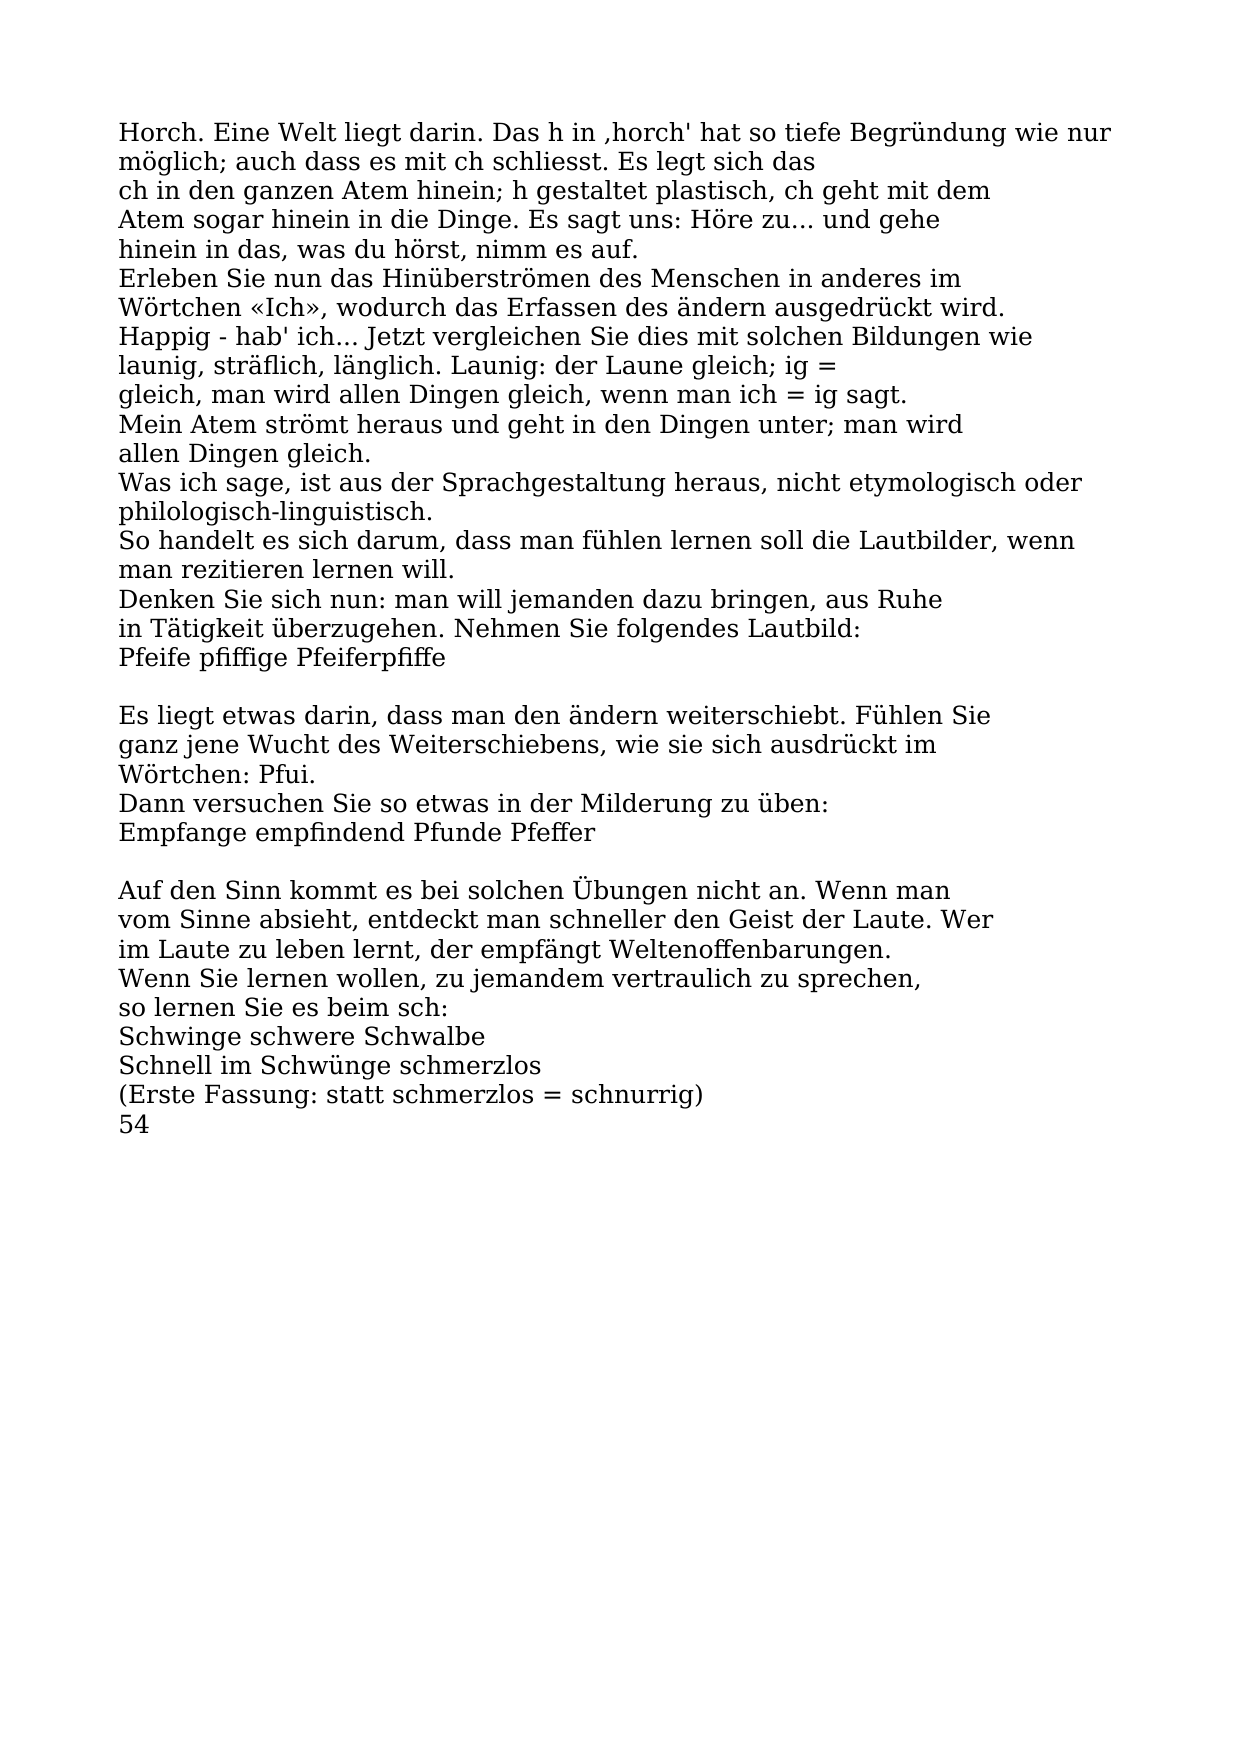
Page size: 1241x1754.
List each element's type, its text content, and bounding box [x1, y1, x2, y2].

text Denken Sie sich nun: man will jemanden dazu bringen, aus Ruhe [118, 585, 1122, 614]
text Schnell im Schwünge schmerzlos [118, 1051, 1122, 1081]
text Wenn Sie lernen wollen, zu jemandem vertraulich zu sprechen, [118, 964, 1122, 993]
text in Tätigkeit überzugehen. Nehmen Sie folgendes Lautbild: [118, 614, 1122, 643]
text 54 [118, 1110, 1122, 1139]
text Dann versuchen Sie so etwas in der Milderung zu üben: [118, 789, 1122, 818]
text Empfange empfindend Pfunde Pfeffer [118, 818, 1122, 847]
text Auf den Sinn kommt es bei solchen Übungen nicht an. Wenn man [118, 876, 1122, 906]
text Horch. Eine Welt liegt darin. Das h in ,horch' hat so tiefe Begründung wie nur möglich; auch dass es mit ch schliesst. Es legt sich das [118, 118, 1122, 176]
text so lernen Sie es beim sch: [118, 993, 1122, 1022]
text im Laute zu leben lernt, der empfängt Weltenoffenbarungen. [118, 935, 1122, 964]
text Atem sogar hinein in die Dinge. Es sagt uns: Höre zu... und gehe [118, 206, 1122, 235]
text allen Dingen gleich. [118, 439, 1122, 468]
text hinein in das, was du hörst, nimm es auf. [118, 235, 1122, 264]
text (Erste Fassung: statt schmerzlos = schnurrig) [118, 1081, 1122, 1110]
text Erleben Sie nun das Hinüberströmen des Menschen in anderes im [118, 264, 1122, 293]
text Was ich sage, ist aus der Sprachgestaltung heraus, nicht etymologisch oder philologisch-linguistisch. [118, 468, 1122, 526]
text gleich, man wird allen Dingen gleich, wenn man ich = ig sagt. [118, 381, 1122, 410]
text Wörtchen: Pfui. [118, 760, 1122, 789]
text Schwinge schwere Schwalbe [118, 1022, 1122, 1051]
text So handelt es sich darum, dass man fühlen lernen soll die Lautbilder, wenn man rezitieren lernen will. [118, 526, 1122, 585]
text Happig - hab' ich... Jetzt vergleichen Sie dies mit solchen Bildungen wie launig, sträflich, länglich. Launig: der Laune gleich; ig = [118, 322, 1122, 381]
text ganz jene Wucht des Weiterschiebens, wie sie sich ausdrückt im [118, 731, 1122, 760]
text vom Sinne absieht, entdeckt man schneller den Geist der Laute. Wer [118, 906, 1122, 935]
text ch in den ganzen Atem hinein; h gestaltet plastisch, ch geht mit dem [118, 176, 1122, 206]
text Es liegt etwas darin, dass man den ändern weiterschiebt. Fühlen Sie [118, 701, 1122, 731]
text Wörtchen «Ich», wodurch das Erfassen des ändern ausgedrückt wird. [118, 293, 1122, 322]
text Mein Atem strömt heraus und geht in den Dingen unter; man wird [118, 410, 1122, 439]
text Pfeife pfiffige Pfeiferpfiffe [118, 643, 1122, 672]
